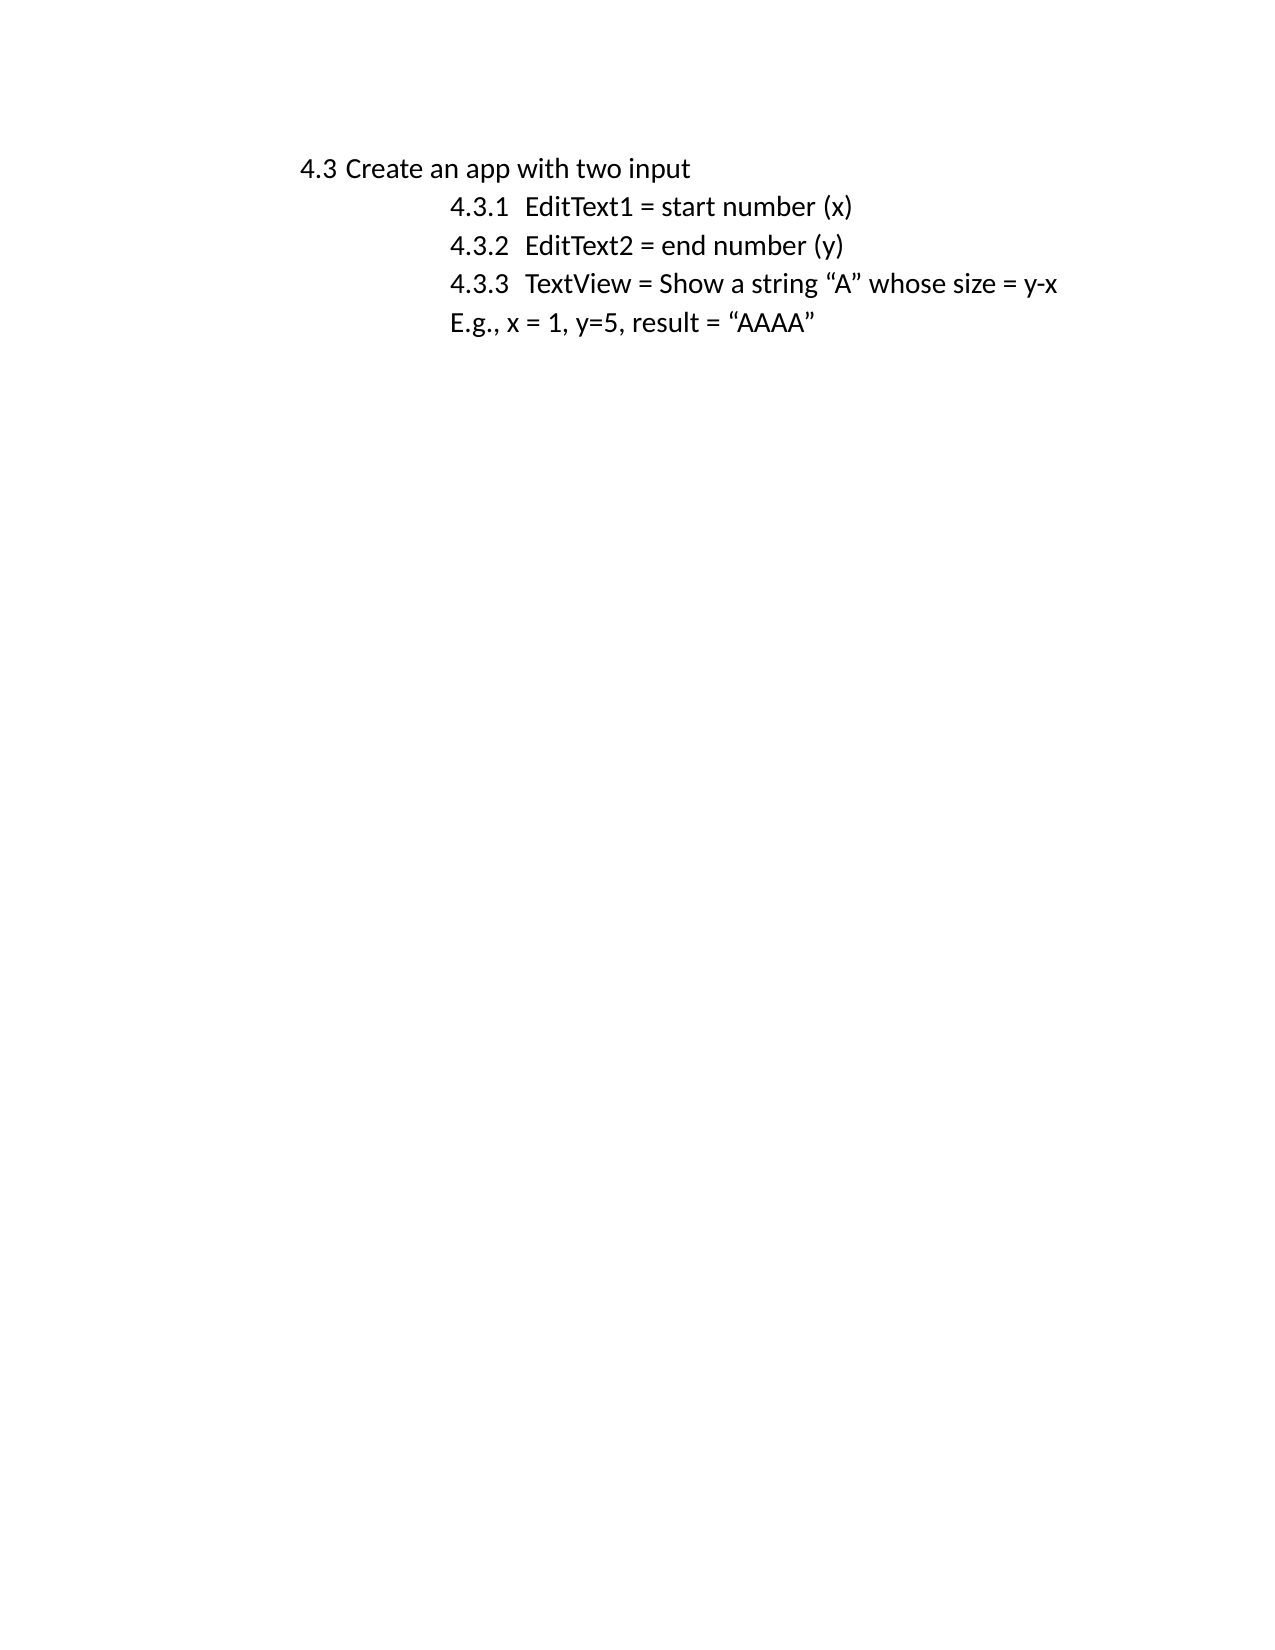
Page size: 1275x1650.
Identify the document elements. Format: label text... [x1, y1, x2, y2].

list EditText1 = start number (x) [450, 188, 1122, 224]
list TextView = Show a string “A” whose size = y-x [450, 265, 1122, 301]
list Create an app with two input [300, 150, 1122, 186]
text E.g., x = 1, y=5, result = “AAAA” [450, 304, 1122, 339]
list EditText2 = end number (y) [450, 227, 1122, 262]
